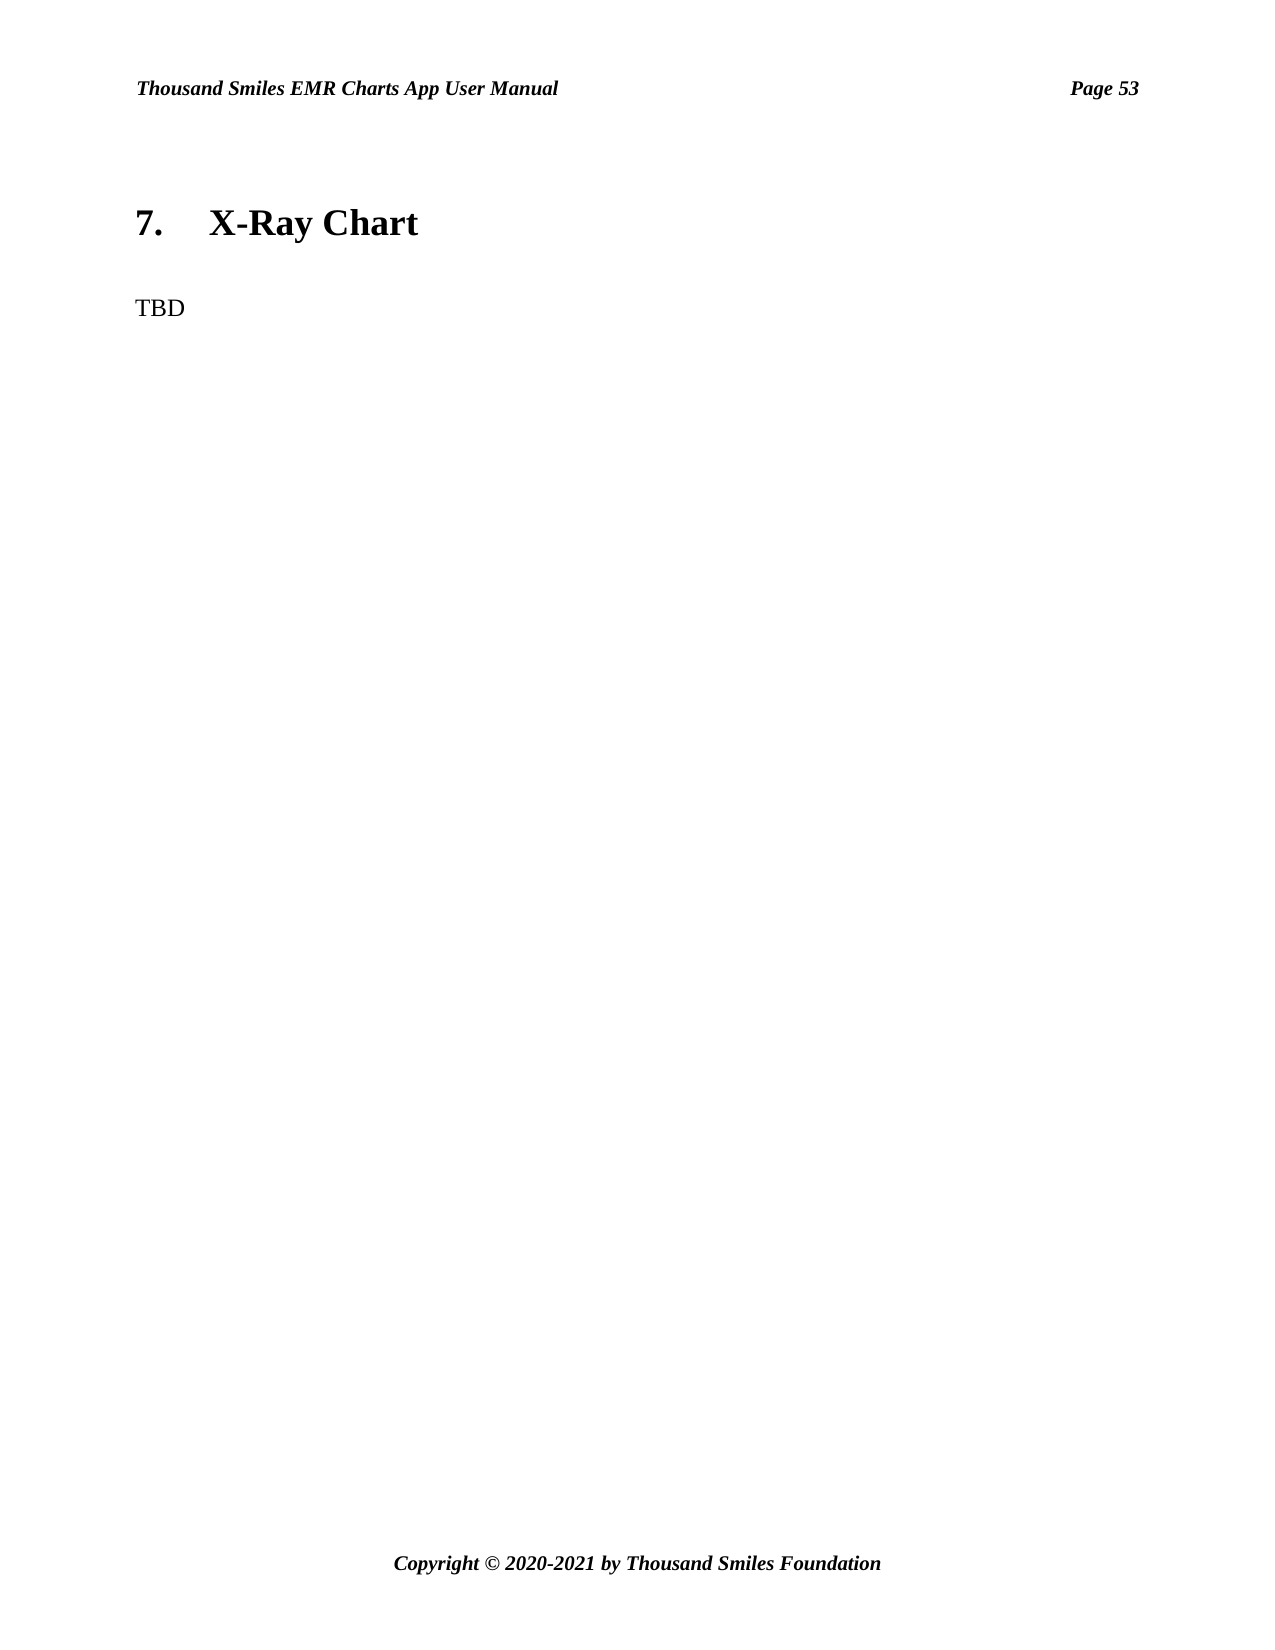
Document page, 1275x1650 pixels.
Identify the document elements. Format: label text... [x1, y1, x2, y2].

text TBD [135, 293, 1140, 322]
subtitle X-Ray Chart [135, 200, 1140, 243]
